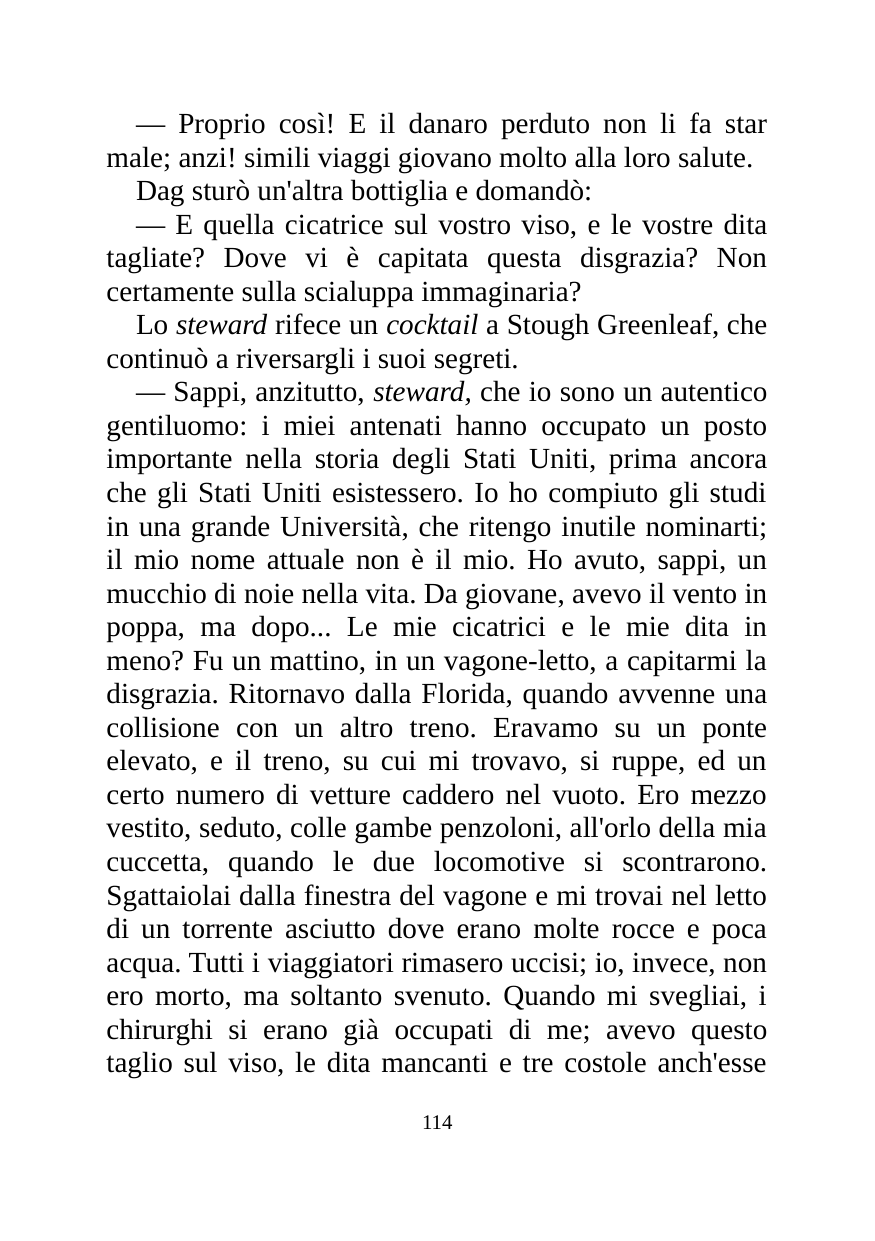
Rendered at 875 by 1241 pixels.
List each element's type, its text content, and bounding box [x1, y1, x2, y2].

text Dag sturò un'altra bottiglia e domandò: [106, 173, 768, 207]
text Lo steward rifece un cocktail a Stough Greenleaf, che continuò a riversargli i suoi segreti. [106, 307, 768, 374]
text — Sappi, anzitutto, steward, che io sono un autentico gentiluomo: i miei antenati hanno occupato un posto importante nella storia degli Stati Uniti, prima ancora che gli Stati Uniti esistessero. Io ho compiuto gli studi in una grande Università, che ritengo inutile nominarti; il mio nome attuale non è il mio. Ho avuto, sappi, un mucchio di noie nella vita. Da giovane, avevo il vento in poppa, ma dopo... Le mie cicatrici e le mie dita in meno? Fu un mattino, in un vagone-letto, a capitarmi la disgrazia. Ritornavo dalla Florida, quando avvenne una collisione con un altro treno. Eravamo su un ponte elevato, e il treno, su cui mi trovavo, si ruppe, ed un certo numero di vetture caddero nel vuoto. Ero mezzo vestito, seduto, colle gambe penzoloni, all'orlo della mia cuccetta, quando le due locomotive si scontrarono. Sgattaiolai dalla finestra del vagone e mi trovai nel letto di un torrente asciutto dove erano molte rocce e poca acqua. Tutti i viaggiatori rimasero uccisi; io, invece, non ero morto, ma soltanto svenuto. Quando mi svegliai, i chirurghi si erano già occupati di me; avevo questo taglio sul viso, le dita mancanti e tre costole anch'esse [106, 374, 768, 1079]
text — E quella cicatrice sul vostro viso, e le vostre dita tagliate? Dove vi è capitata questa disgrazia? Non certamente sulla scialuppa immaginaria? [106, 207, 768, 307]
text — Proprio così! E il danaro perduto non li fa star male; anzi! simili viaggi giovano molto alla loro salute. [106, 106, 768, 173]
